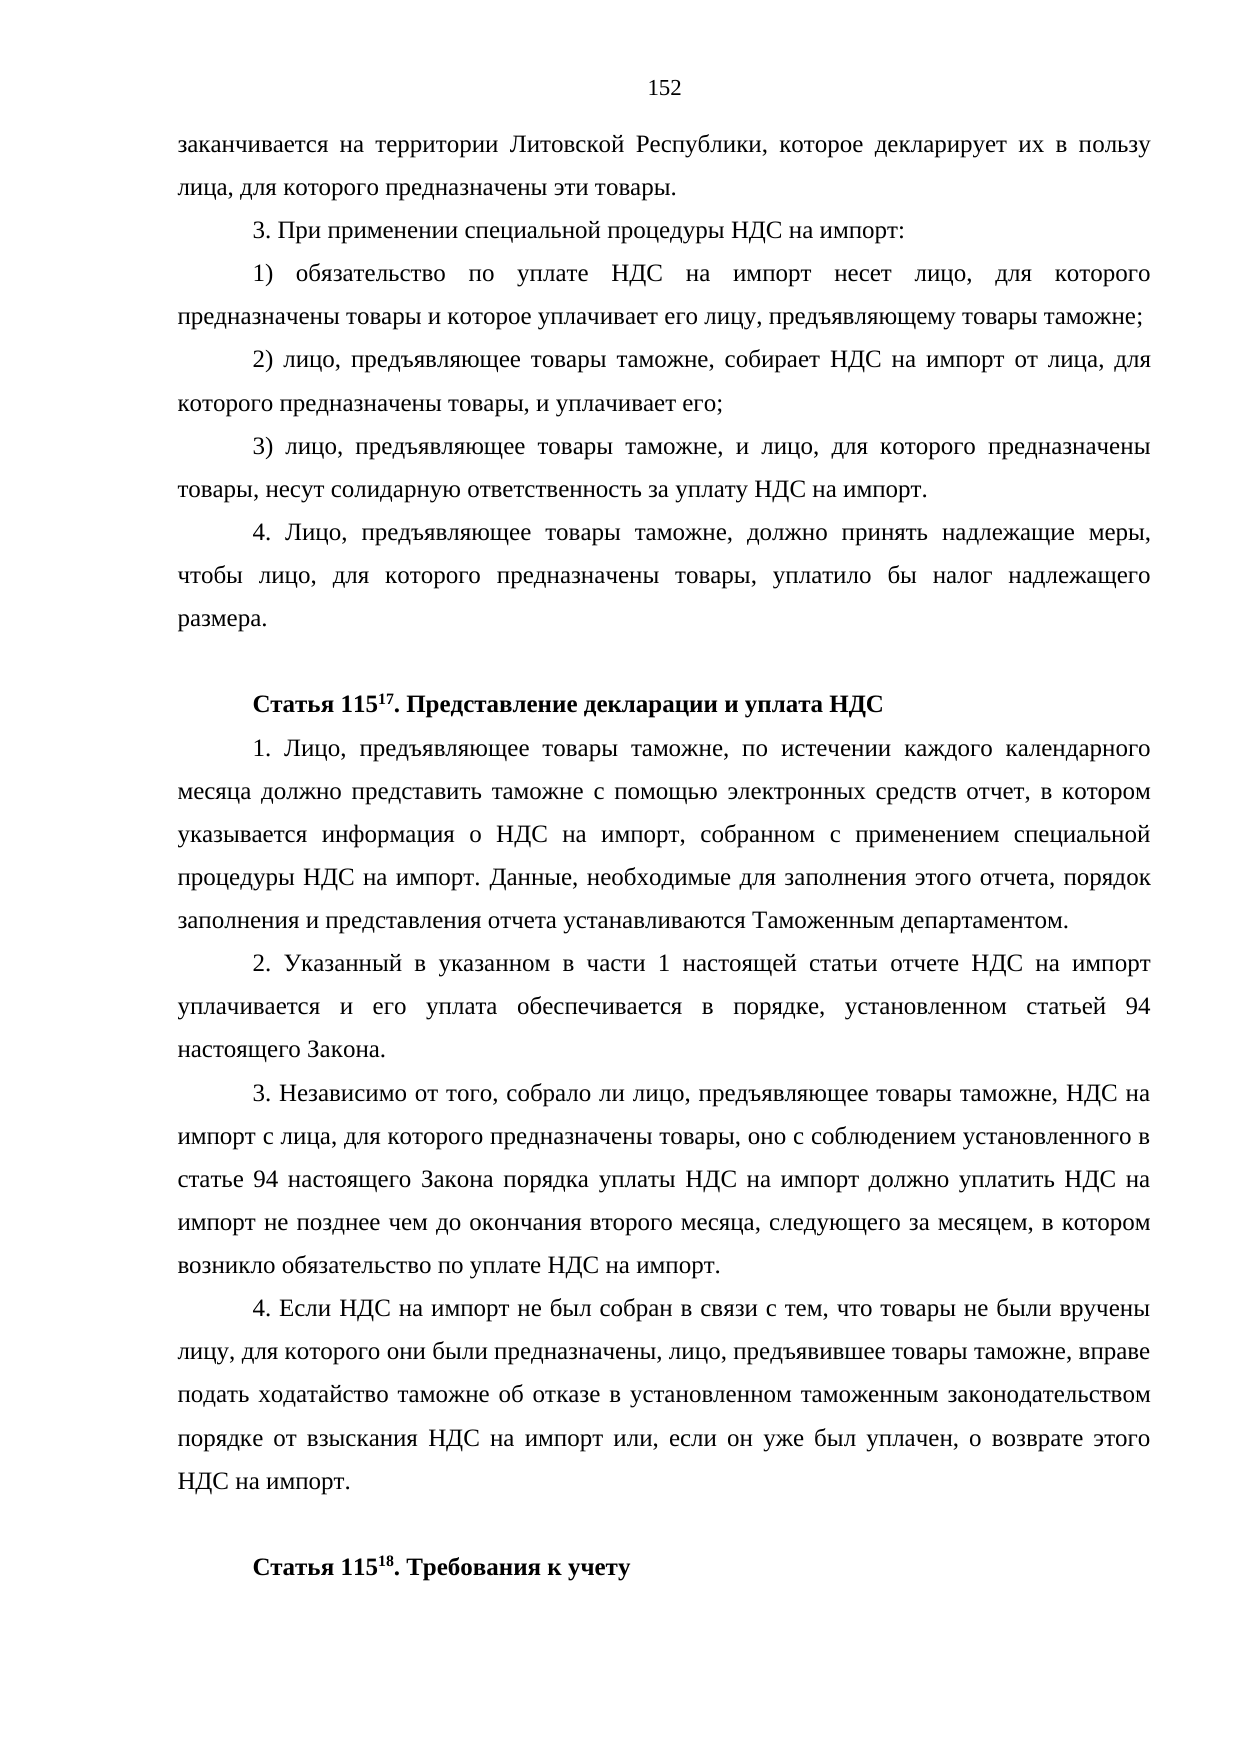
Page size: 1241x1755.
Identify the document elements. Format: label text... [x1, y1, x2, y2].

text 2. Указанный в указанном в части 1 настоящей статьи отчете НДС на импорт уплачивается и его уплата обеспечивается в порядке, установленном статьей 94 настоящего Закона. [177, 948, 1152, 1063]
text 1. Лицо, предъявляющее товары таможне, по истечении каждого календарного месяца должно представить таможне с помощью электронных средств отчет, в котором указывается информация о НДС на импорт, собранном с применением специальной процедуры НДС на импорт. Данные, необходимые для заполнения этого отчета, порядок заполнения и представления отчета устанавливаются Таможенным департаментом. [177, 733, 1152, 934]
text 2) лицо, предъявляющее товары таможне, собирает НДС на импорт от лица, для которого предназначены товары, и уплачивает его; [177, 344, 1152, 416]
text Статья 11518. Требования к учету [177, 1552, 1152, 1581]
text 4. Лицо, предъявляющее товары таможне, должно принять надлежащие меры, чтобы лицо, для которого предназначены товары, уплатило бы налог надлежащего размера. [177, 517, 1152, 632]
text 3. Независимо от того, собрало ли лицо, предъявляющее товары таможне, НДС на импорт с лица, для которого предназначены товары, оно с соблюдением установленного в статье 94 настоящего Закона порядка уплаты НДС на импорт должно уплатить НДС на импорт не позднее чем до окончания второго месяца, следующего за месяцем, в котором возникло обязательство по уплате НДС на импорт. [177, 1078, 1152, 1279]
text 3) лицо, предъявляющее товары таможне, и лицо, для которого предназначены товары, несут солидарную ответственность за уплату НДС на импорт. [177, 431, 1152, 503]
text 3. При применении специальной процедуры НДС на импорт: [177, 215, 1152, 244]
text Статья 11517. Представление декларации и уплата НДС [177, 689, 1152, 718]
text 1) обязательство по уплате НДС на импорт несет лицо, для которого предназначены товары и которое уплачивает его лицу, предъявляющему товары таможне; [177, 258, 1152, 330]
text 4. Если НДС на импорт не был собран в связи с тем, что товары не были вручены лицу, для которого они были предназначены, лицо, предъявившее товары таможне, вправе подать ходатайство таможне об отказе в установленном таможенным законодательством порядке от взыскания НДС на импорт или, если он уже был уплачен, о возврате этого НДС на импорт. [177, 1293, 1152, 1494]
text заканчивается на территории Литовской Республики, которое декларирует их в пользу лица, для которого предназначены эти товары. [177, 129, 1152, 201]
